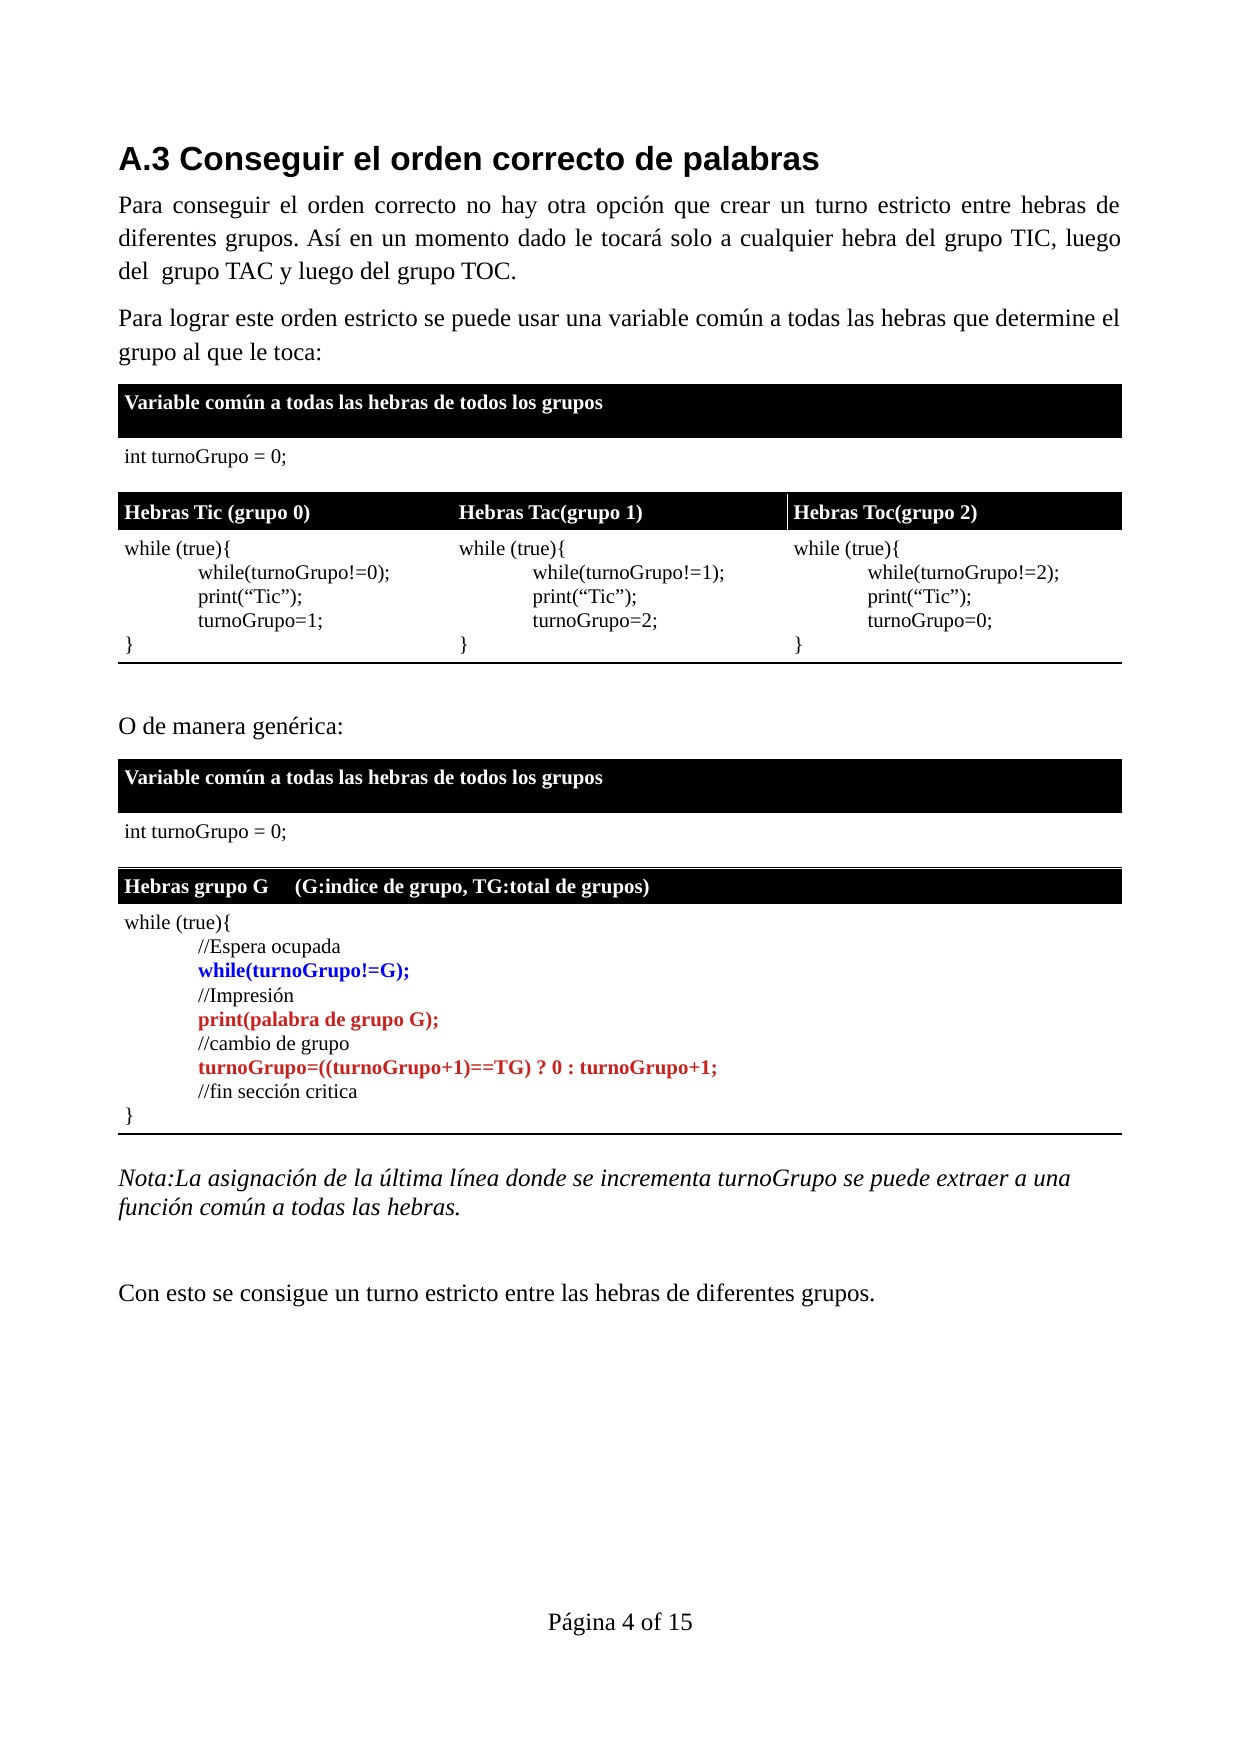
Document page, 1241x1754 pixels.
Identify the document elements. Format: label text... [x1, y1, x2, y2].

table_cell while (true){ //Espera ocupada while(turnoGrupo!=G); //Impresión print(palabra de grupo G); //cambio de grupo turnoGrupo=((turnoGrupo+1)==TG) ? 0 : turnoGrupo+1; //fin sección critica } [118, 904, 1122, 1133]
table_header Hebras Toc(grupo 2) [788, 494, 1122, 530]
text O de manera genérica: [118, 711, 1122, 740]
table_header Hebras grupo G (G:indice de grupo, TG:total de grupos) [118, 869, 1122, 904]
text Nota:La asignación de la última línea donde se incrementa turnoGrupo se puede extraer a una función común a todas las hebras. [118, 1163, 1122, 1221]
table_cell while (true){ while(turnoGrupo!=2); print(“Tic”); turnoGrupo=0; } [788, 530, 1122, 662]
subtitle A.3 Conseguir el orden correcto de palabras [118, 139, 1122, 177]
table_cell int turnoGrupo = 0; [118, 813, 1122, 867]
table_cell while (true){ while(turnoGrupo!=1); print(“Tic”); turnoGrupo=2; } [453, 530, 787, 662]
table_header Variable común a todas las hebras de todos los grupos [118, 384, 1122, 438]
table_cell int turnoGrupo = 0; [118, 438, 1122, 492]
text Para lograr este orden estricto se puede usar una variable común a todas las hebras que determine el grupo al que le toca: [118, 303, 1122, 365]
table_header Hebras Tac(grupo 1) [453, 494, 787, 530]
text Para conseguir el orden correcto no hay otra opción que crear un turno estricto entre hebras de diferentes grupos. Así en un momento dado le tocará solo a cualquier hebra del grupo TIC, luego del grupo TAC y luego del grupo TOC. [118, 190, 1122, 285]
table_cell while (true){ while(turnoGrupo!=0); print(“Tic”); turnoGrupo=1; } [118, 530, 453, 662]
table_header Variable común a todas las hebras de todos los grupos [118, 759, 1122, 813]
table_header Hebras Tic (grupo 0) [118, 494, 453, 530]
text Con esto se consigue un turno estricto entre las hebras de diferentes grupos. [118, 1278, 1122, 1307]
